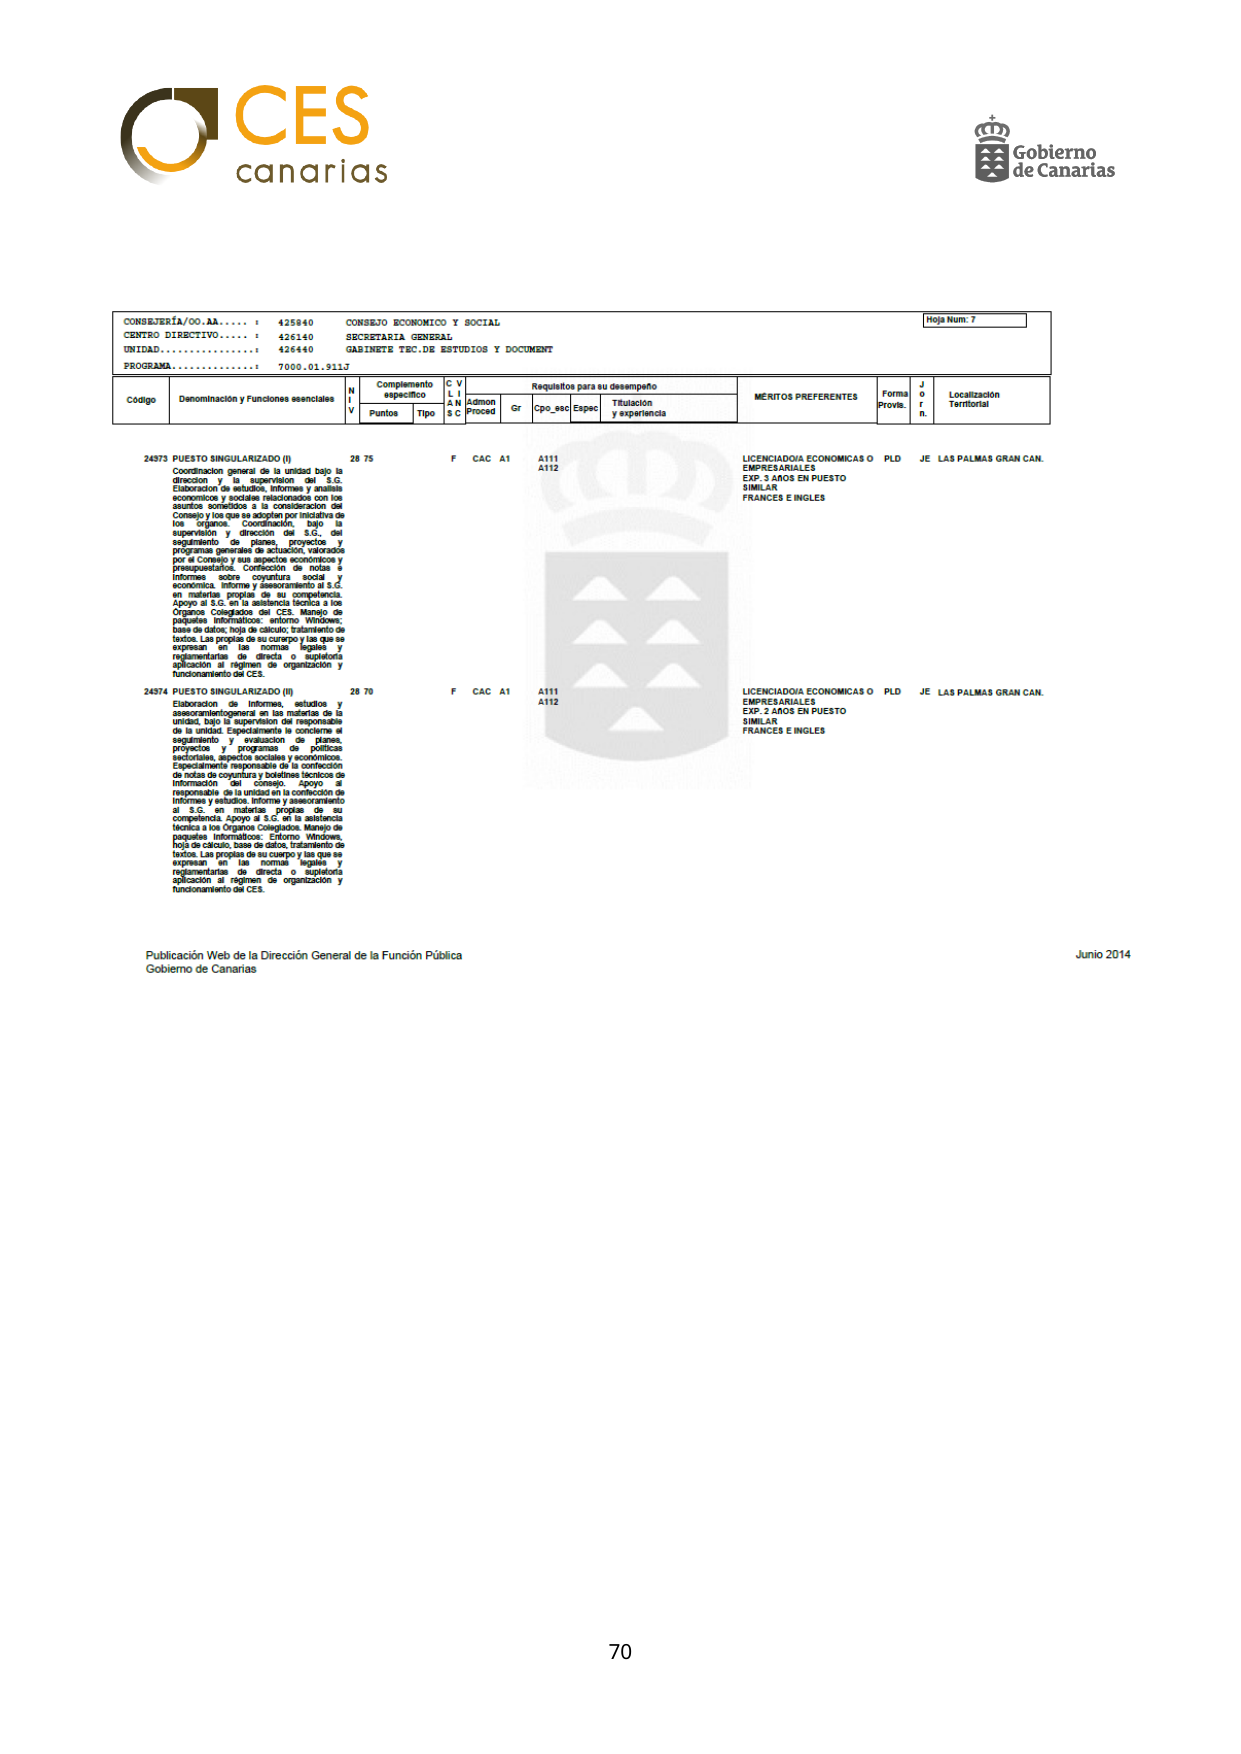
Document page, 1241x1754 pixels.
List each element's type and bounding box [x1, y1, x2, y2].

picture [120, 85, 387, 186]
picture [969, 109, 1117, 186]
picture [103, 304, 1137, 981]
